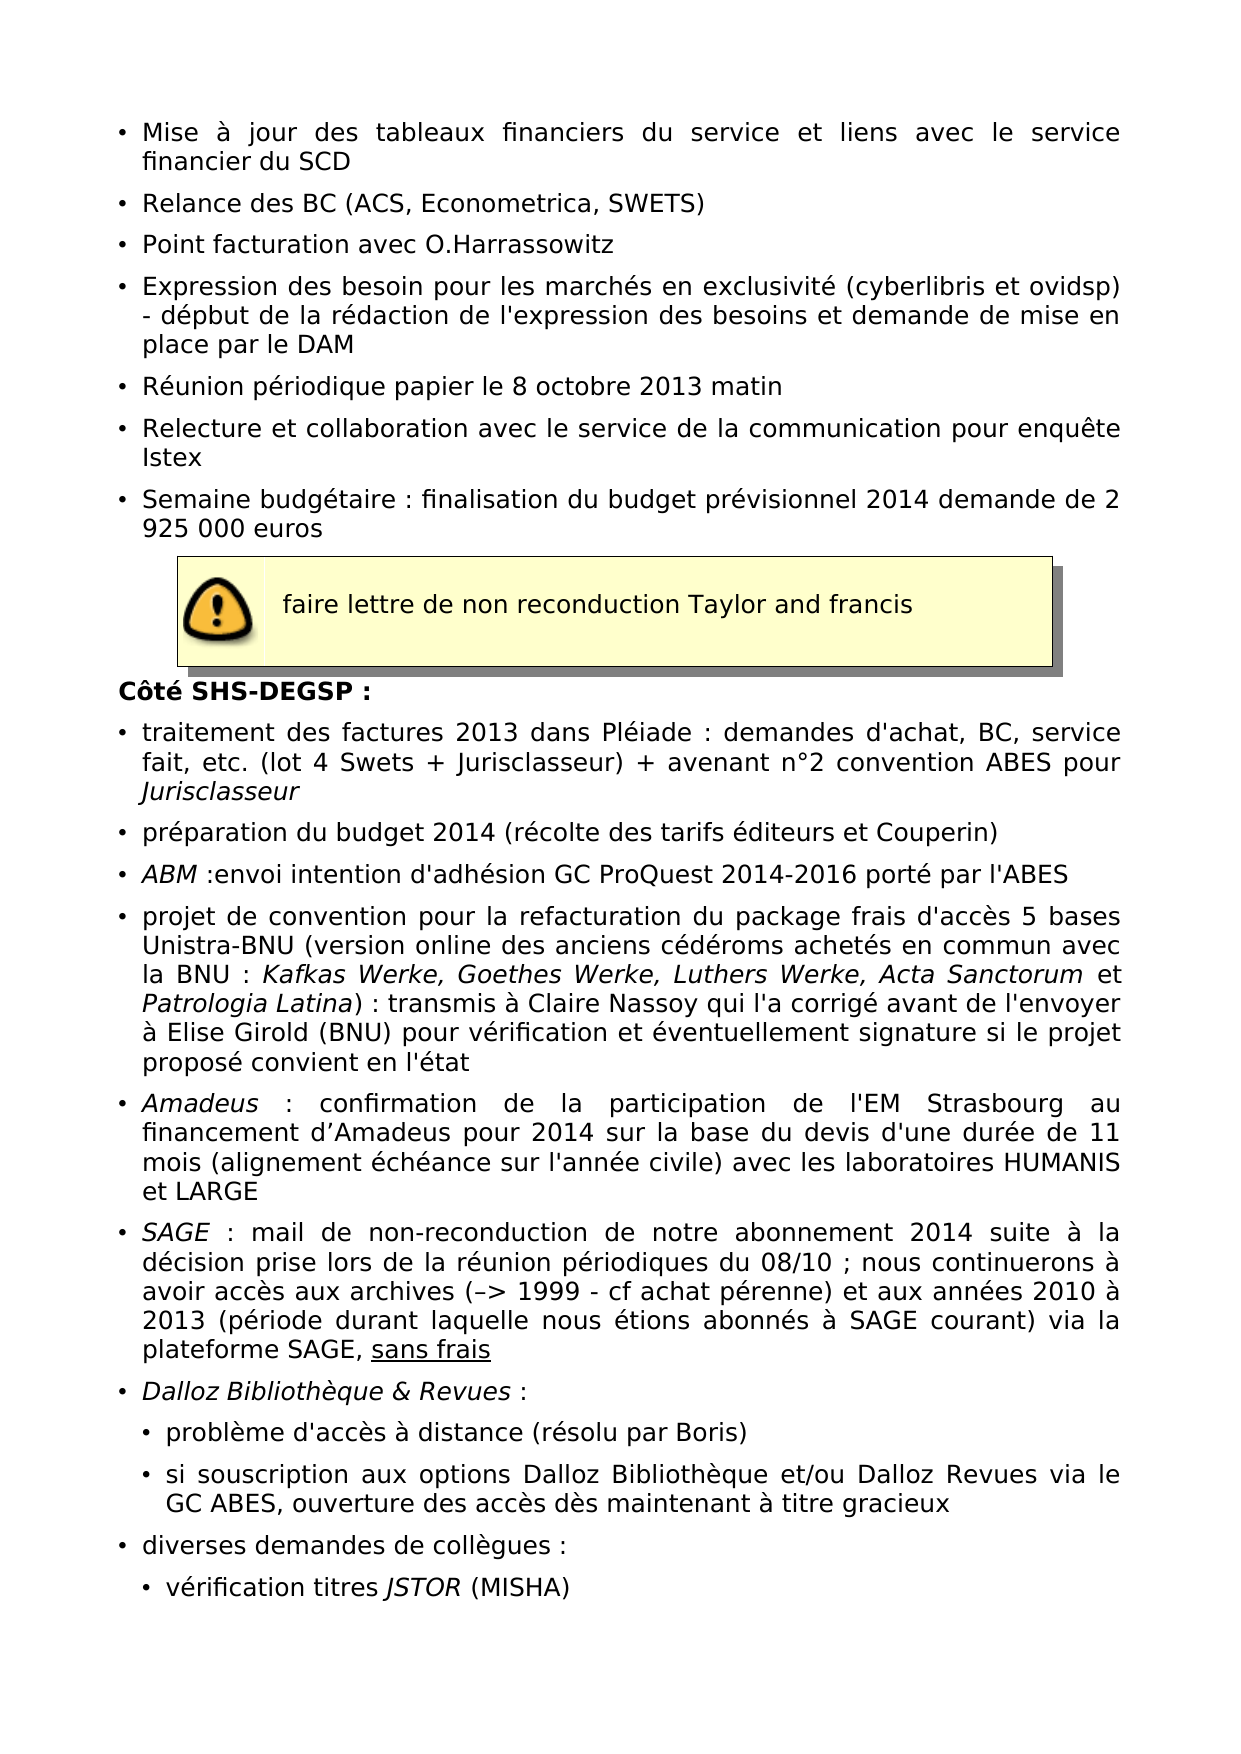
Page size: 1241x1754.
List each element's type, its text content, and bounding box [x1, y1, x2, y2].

list Relance des BC (ACS, Econometrica, SWETS) [118, 189, 1122, 218]
list Semaine budgétaire : finalisation du budget prévisionnel 2014 demande de 2 925 000 euros [118, 485, 1122, 543]
table_header faire lettre de non reconduction Taylor and francis [265, 557, 1052, 666]
text Côté SHS-DEGSP : [118, 677, 1122, 706]
list Point facturation avec O.Harrassowitz [118, 231, 1122, 260]
list Expression des besoin pour les marchés en exclusivité (cyberlibris et ovidsp) - dépbut de la rédaction de l'expression des besoins et demande de mise en place par le DAM [118, 272, 1122, 360]
list SAGE : mail de non-reconduction de notre abonnement 2014 suite à la décision prise lors de la réunion périodiques du 08/10 ; nous continuerons à avoir accès aux archives (–> 1999 - cf achat pérenne) et aux années 2010 à 2013 (période durant laquelle nous étions abonnés à SAGE courant) via la plateforme SAGE, sans frais [118, 1218, 1122, 1364]
list préparation du budget 2014 (récolte des tarifs éditeurs et Couperin) [118, 818, 1122, 848]
list Relecture et collaboration avec le service de la communication pour enquête Istex [118, 414, 1122, 472]
list Dalloz Bibliothèque & Revues : [118, 1377, 1122, 1406]
list diverses demandes de collègues : [118, 1531, 1122, 1560]
list projet de convention pour la refacturation du package frais d'accès 5 bases Unistra-BNU (version online des anciens cédéroms achetés en commun avec la BNU : Kafkas Werke, Goethes Werke, Luthers Werke, Acta Sanctorum et Patrologia Latina) : transmis à Claire Nassoy qui l'a corrigé avant de l'envoyer à Elise Girold (BNU) pour vérification et éventuellement signature si le projet proposé convient en l'état [118, 902, 1122, 1077]
list Réunion périodique papier le 8 octobre 2013 matin [118, 372, 1122, 401]
list si souscription aux options Dalloz Bibliothèque et/ou Dalloz Revues via le GC ABES, ouverture des accès dès maintenant à titre gracieux [142, 1460, 1122, 1518]
list traitement des factures 2013 dans Pléiade : demandes d'achat, BC, service fait, etc. (lot 4 Swets + Jurisclasseur) + avenant n°2 convention ABES pour Jurisclasseur [118, 718, 1122, 806]
list Mise à jour des tableaux financiers du service et liens avec le service financier du SCD [118, 118, 1122, 176]
list ABM :envoi intention d'adhésion GC ProQuest 2014-2016 porté par l'ABES [118, 860, 1122, 889]
list Amadeus : confirmation de la participation de l'EM Strasbourg au financement d’Amadeus pour 2014 sur la base du devis d'une durée de 11 mois (alignement échéance sur l'année civile) avec les laboratoires HUMANIS et LARGE [118, 1089, 1122, 1206]
list problème d'accès à distance (résolu par Boris) [142, 1418, 1122, 1448]
list vérification titres JSTOR (MISHA) [142, 1573, 1122, 1602]
table_header [178, 557, 264, 666]
picture [183, 573, 259, 649]
